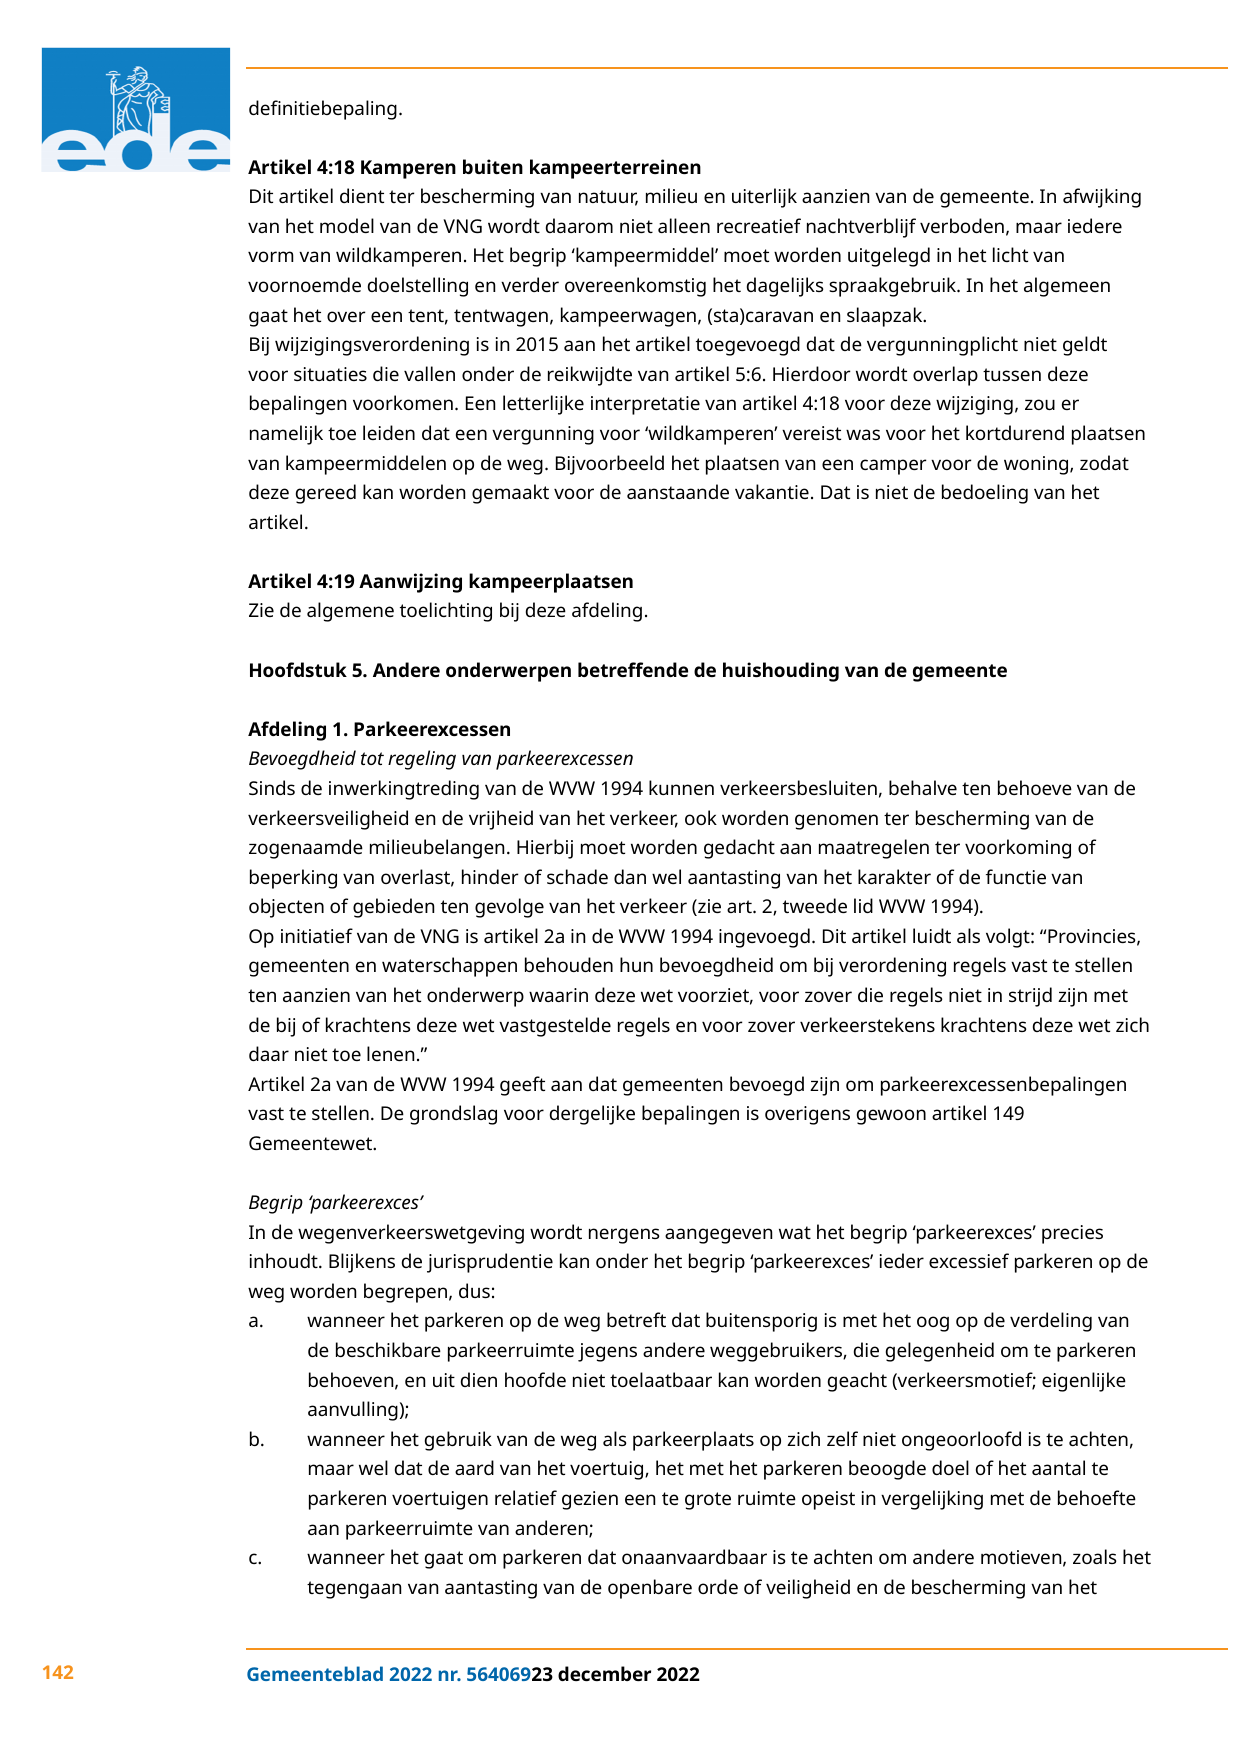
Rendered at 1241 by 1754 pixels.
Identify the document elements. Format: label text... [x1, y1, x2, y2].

text Artikel 4:19 Aanwijzing kampeerplaatsen [248, 568, 1152, 594]
text Artikel 4:18 Kamperen buiten kampeerterreinen [248, 154, 1152, 180]
text Dit artikel dient ter bescherming van natuur, milieu en uiterlijk aanzien van de gemeente. In afwijking van het model van de VNG wordt daarom niet alleen recreatief nachtverblijf verboden, maar iedere vorm van wildkamperen. Het begrip ‘kampeermiddel’ moet worden uitgelegd in het licht van voornoemde doelstelling en verder overeenkomstig het dagelijks spraakgebruik. In het algemeen gaat het over een tent, tentwagen, kampeerwagen, (sta)caravan en slaapzak. [248, 183, 1152, 328]
text Afdeling 1. Parkeerexcessen [248, 716, 1152, 742]
picture [41, 47, 231, 172]
text Bij wijzigingsverordening is in 2015 aan het artikel toegevoegd dat de vergunningplicht niet geldt voor situaties die vallen onder de reikwijdte van artikel 5:6. Hierdoor wordt overlap tussen deze bepalingen voorkomen. Een letterlijke interpretatie van artikel 4:18 voor deze wijziging, zou er namelijk toe leiden dat een vergunning voor ‘wildkamperen’ vereist was voor het kortdurend plaatsen van kampeermiddelen op de weg. Bijvoorbeeld het plaatsen van een camper voor de woning, zodat deze gereed kan worden gemaakt voor de aanstaande vakantie. Dat is niet de bedoeling van het artikel. [248, 331, 1152, 535]
text Zie de algemene toelichting bij deze afdeling. [248, 598, 1152, 623]
list wanneer het gaat om parkeren dat onaanvaardbaar is te achten om andere motieven, zoals het tegengaan van aantasting van de openbare orde of veiligheid en de bescherming van het [248, 1544, 1152, 1600]
list wanneer het parkeren op de weg betreft dat buitensporig is met het oog op de verdeling van de beschikbare parkeerruimte jegens andere weggebruikers, die gelegenheid om te parkeren behoeven, en uit dien hoofde niet toelaatbaar kan worden geacht (verkeersmotief; eigenlijke aanvulling); [248, 1308, 1152, 1422]
text In de wegenverkeerswetgeving wordt nergens aangegeven wat het begrip ‘parkeerexces’ precies inhoudt. Blijkens de jurisprudentie kan onder het begrip ‘parkeerexces’ ieder excessief parkeren op de weg worden begrepen, dus: [248, 1219, 1152, 1304]
text Begrip ‘parkeerexces’ [248, 1189, 1152, 1215]
text Op initiatief van de VNG is artikel 2a in de WVW 1994 ingevoegd. Dit artikel luidt als volgt: “Provincies, gemeenten en waterschappen behouden hun bevoegdheid om bij verordening regels vast te stellen ten aanzien van het onderwerp waarin deze wet voorziet, voor zover die regels niet in strijd zijn met de bij of krachtens deze wet vastgestelde regels en voor zover verkeerstekens krachtens deze wet zich daar niet toe lenen.” [248, 923, 1152, 1067]
text Artikel 2a van de WVW 1994 geeft aan dat gemeenten bevoegd zijn om parkeerexcessenbepalingen vast te stellen. De grondslag voor dergelijke bepalingen is overigens gewoon artikel 149 Gemeentewet. [248, 1071, 1152, 1156]
text Hoofdstuk 5. Andere onderwerpen betreffende de huishouding van de gemeente [248, 657, 1152, 683]
text Bevoegdheid tot regeling van parkeerexcessen [248, 746, 1152, 771]
text Sinds de inwerkingtreding van de WVW 1994 kunnen verkeersbesluiten, behalve ten behoeve van de verkeersveiligheid en de vrijheid van het verkeer, ook worden genomen ter bescherming van de zogenaamde milieubelangen. Hierbij moet worden gedacht aan maatregelen ter voorkoming of beperking van overlast, hinder of schade dan wel aantasting van het karakter of de functie van objecten of gebieden ten gevolge van het verkeer (zie art. 2, tweede lid WVW 1994). [248, 775, 1152, 919]
text definitiebepaling. [248, 95, 1152, 121]
list wanneer het gebruik van de weg als parkeerplaats op zich zelf niet ongeoorloofd is te achten, maar wel dat de aard van het voertuig, het met het parkeren beoogde doel of het aantal te parkeren voertuigen relatief gezien een te grote ruimte opeist in vergelijking met de behoefte aan parkeerruimte van anderen; [248, 1426, 1152, 1541]
